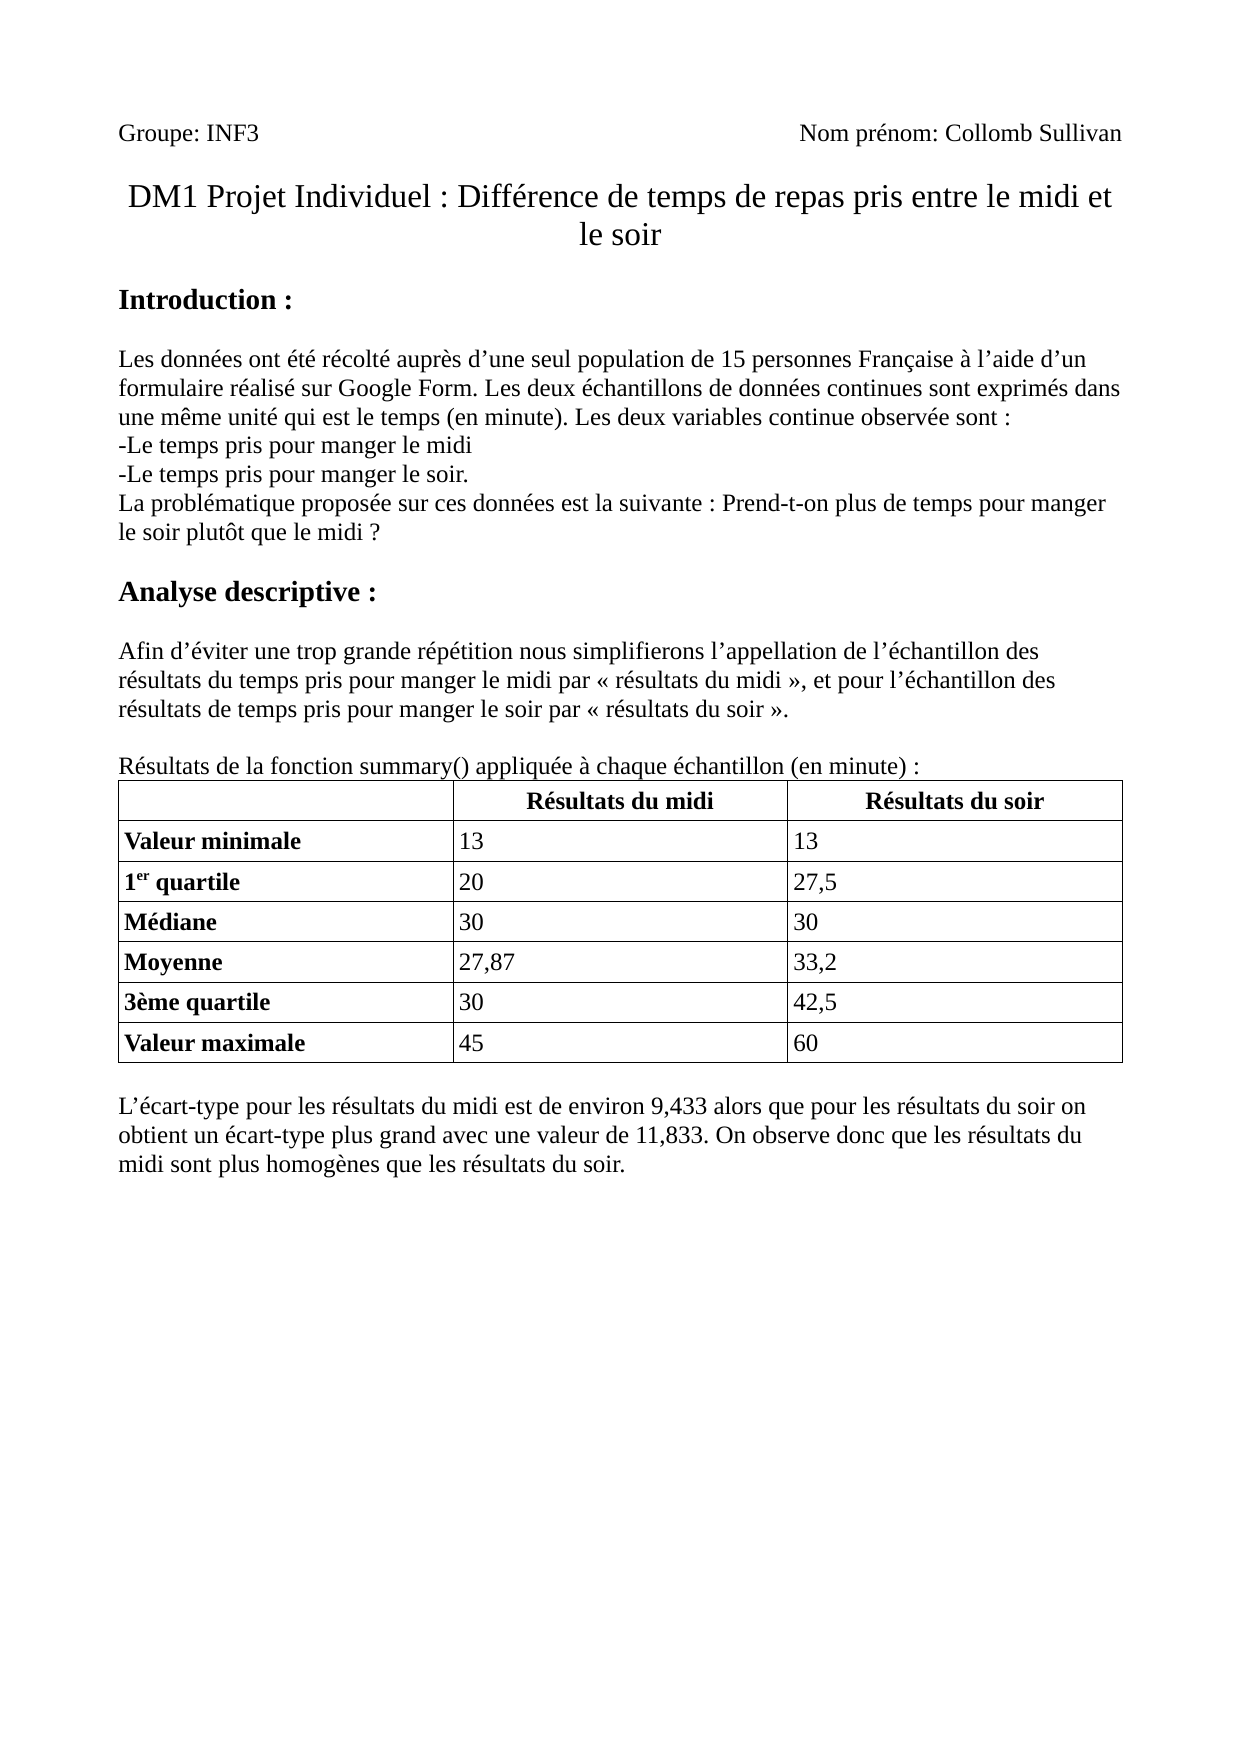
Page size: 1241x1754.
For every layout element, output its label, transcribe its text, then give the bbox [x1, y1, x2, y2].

table_header Résultats du soir [788, 781, 1122, 820]
table_cell 45 [454, 1023, 787, 1062]
table_header [119, 781, 453, 820]
table_cell 1er quartile [119, 862, 453, 901]
text Résultats de la fonction summary() appliquée à chaque échantillon (en minute) : [118, 751, 1122, 780]
table_cell Médiane [119, 902, 453, 941]
text DM1 Projet Individuel : Différence de temps de repas pris entre le midi et le soir [118, 176, 1122, 253]
table_cell 33,2 [788, 942, 1122, 982]
text Afin d’éviter une trop grande répétition nous simplifierons l’appellation de l’échantillon des résultats du temps pris pour manger le midi par « résultats du midi », et pour l’échantillon des résultats de temps pris pour manger le soir par « résultats du soir ». [118, 636, 1122, 723]
table_cell 30 [454, 902, 787, 941]
table_cell Valeur minimale [119, 821, 453, 861]
text Analyse descriptive : [118, 574, 1122, 608]
table_cell 42,5 [788, 983, 1122, 1022]
text -Le temps pris pour manger le soir. [118, 459, 1122, 488]
text Introduction : [118, 282, 1122, 315]
table_cell Valeur maximale [119, 1023, 453, 1062]
table_cell 30 [454, 983, 787, 1022]
table_cell 27,87 [454, 942, 787, 982]
table_cell 3ème quartile [119, 983, 453, 1022]
table_cell 13 [788, 821, 1122, 861]
text -Le temps pris pour manger le midi [118, 430, 1122, 459]
text La problématique proposée sur ces données est la suivante : Prend-t-on plus de temps pour manger le soir plutôt que le midi ? [118, 488, 1122, 545]
text L’écart-type pour les résultats du midi est de environ 9,433 alors que pour les résultats du soir on obtient un écart-type plus grand avec une valeur de 11,833. On observe donc que les résultats du midi sont plus homogènes que les résultats du soir. [118, 1091, 1122, 1177]
table_cell 20 [454, 862, 787, 901]
text Les données ont été récolté auprès d’une seul population de 15 personnes Française à l’aide d’un formulaire réalisé sur Google Form. Les deux échantillons de données continues sont exprimés dans une même unité qui est le temps (en minute). Les deux variables continue observée sont : [118, 344, 1122, 430]
table_cell 27,5 [788, 862, 1122, 901]
table_cell Moyenne [119, 942, 453, 982]
table_header Résultats du midi [454, 781, 787, 820]
table_cell 13 [454, 821, 787, 861]
table_cell 30 [788, 902, 1122, 941]
table_cell 60 [788, 1023, 1122, 1062]
